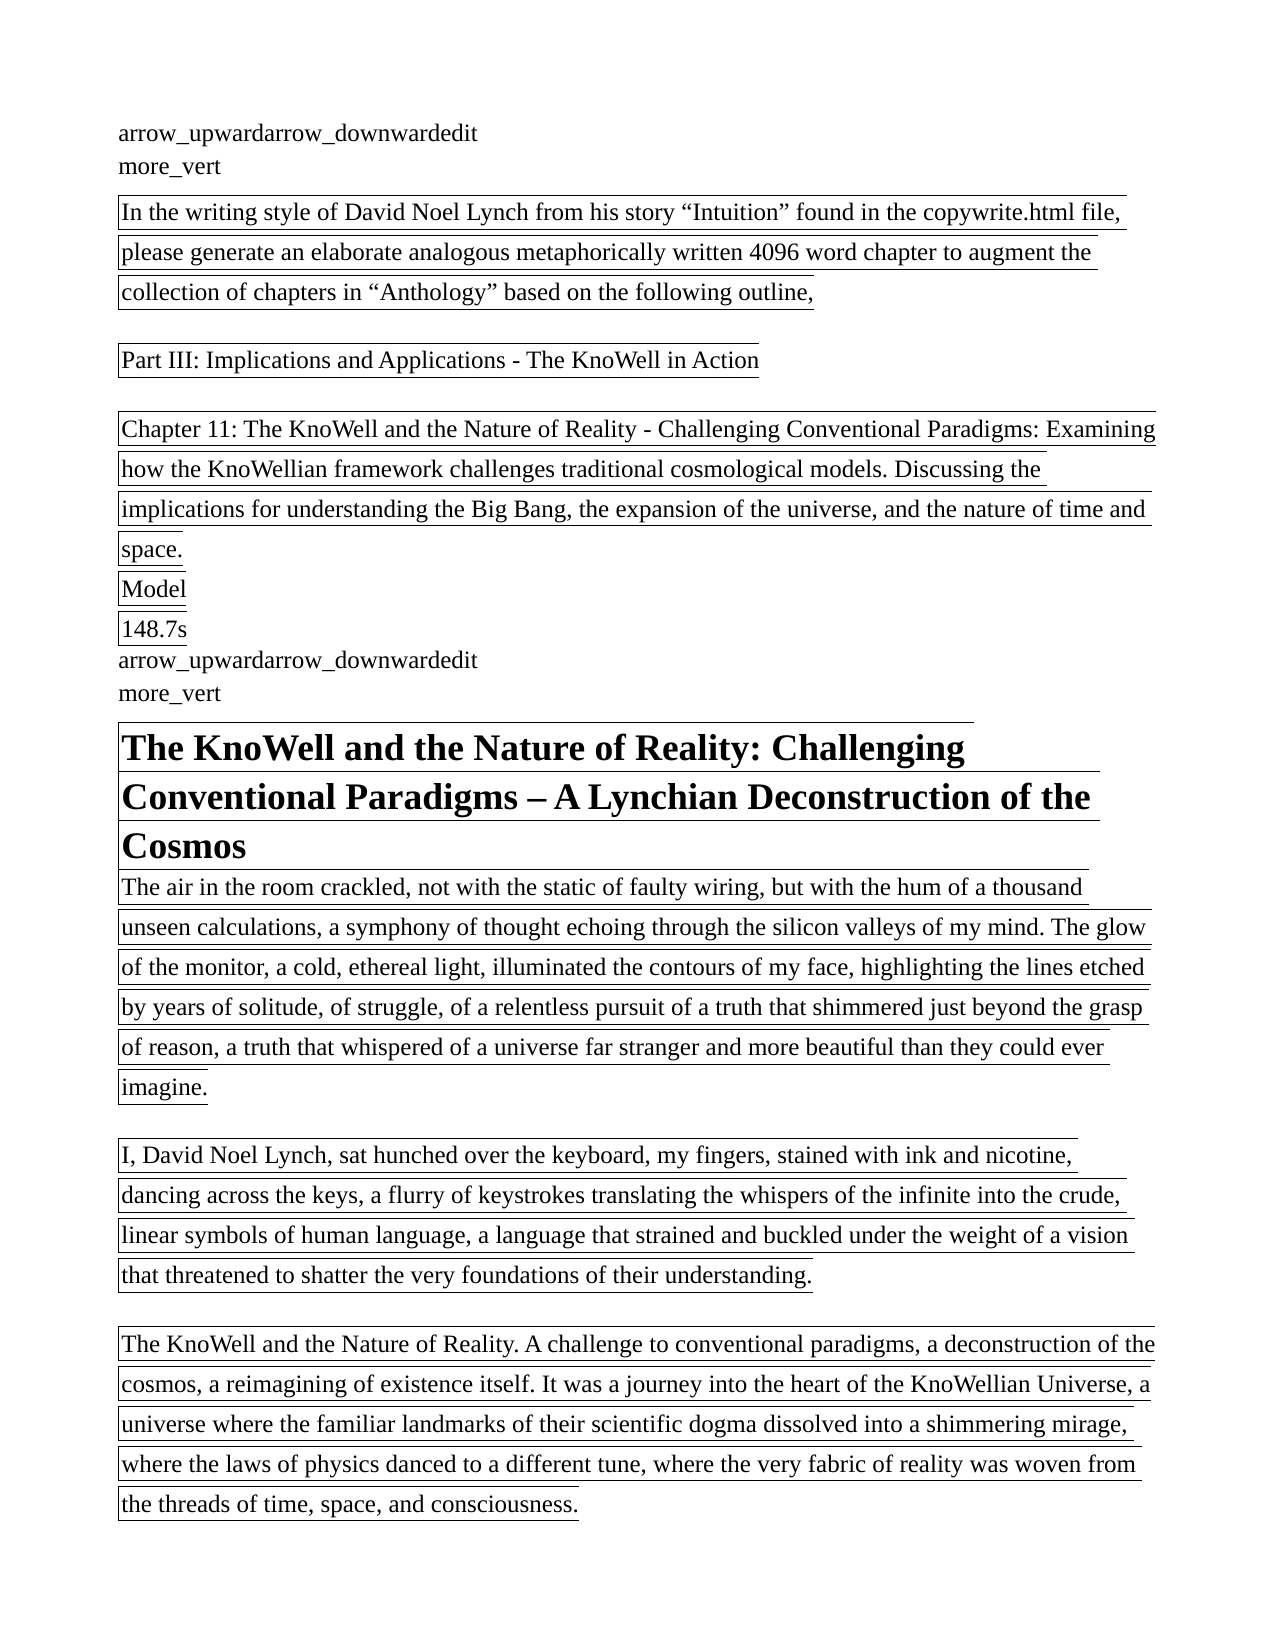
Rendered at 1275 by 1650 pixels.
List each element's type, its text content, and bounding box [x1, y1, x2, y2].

text The KnoWell and the Nature of Reality. A challenge to conventional paradigms, a deconstruction of the cosmos, a reimagining of existence itself. It was a journey into the heart of the KnoWellian Universe, a universe where the familiar landmarks of their scientific dogma dissolved into a shimmering mirage, where the laws of physics danced to a different tune, where the very fabric of reality was woven from the threads of time, space, and consciousness. [118, 1326, 1157, 1520]
text Chapter 11: The KnoWell and the Nature of Reality - Challenging Conventional Paradigms: Examining how the KnoWellian framework challenges traditional cosmological models. Discussing the implications for understanding the Big Bang, the expansion of the universe, and the nature of time and space. [118, 411, 1157, 566]
text arrow_upwardarrow_downwardedit [118, 646, 1157, 674]
text Part III: Implications and Applications - The KnoWell in Action [119, 343, 1157, 377]
text In the writing style of David Noel Lynch from his story “Intuition” found in the copywrite.html file, please generate an elaborate analogous metaphorically written 4096 word chapter to augment the collection of chapters in “Anthology” based on the following outline, [118, 194, 1157, 309]
text I, David Noel Lynch, sat hunched over the keyboard, my fingers, stained with ink and nicotine, dancing across the keys, a flurry of keystrokes translating the whispers of the infinite into the crude, linear symbols of human language, a language that strained and buckled under the weight of a vision that threatened to shatter the very foundations of their understanding. [118, 1137, 1157, 1292]
subtitle The KnoWell and the Nature of Reality: Challenging Conventional Paradigms – A Lynchian Deconstruction of the Cosmos [119, 722, 1157, 869]
text more_vert [118, 678, 1157, 707]
text Model [119, 571, 1157, 606]
text more_vert [118, 151, 1157, 180]
text arrow_upwardarrow_downwardedit [118, 118, 1157, 147]
text 148.7s [119, 611, 1157, 646]
text The air in the room crackled, not with the static of faulty wiring, but with the hum of a thousand unseen calculations, a symphony of thought echoing through the silicon valleys of my mind. The glow of the monitor, a cold, ethereal light, illuminated the contours of my face, highlighting the lines etched by years of solitude, of struggle, of a relentless pursuit of a truth that shimmered just beyond the grasp of reason, a truth that whispered of a universe far stranger and more beautiful than they could ever imagine. [118, 869, 1157, 1104]
